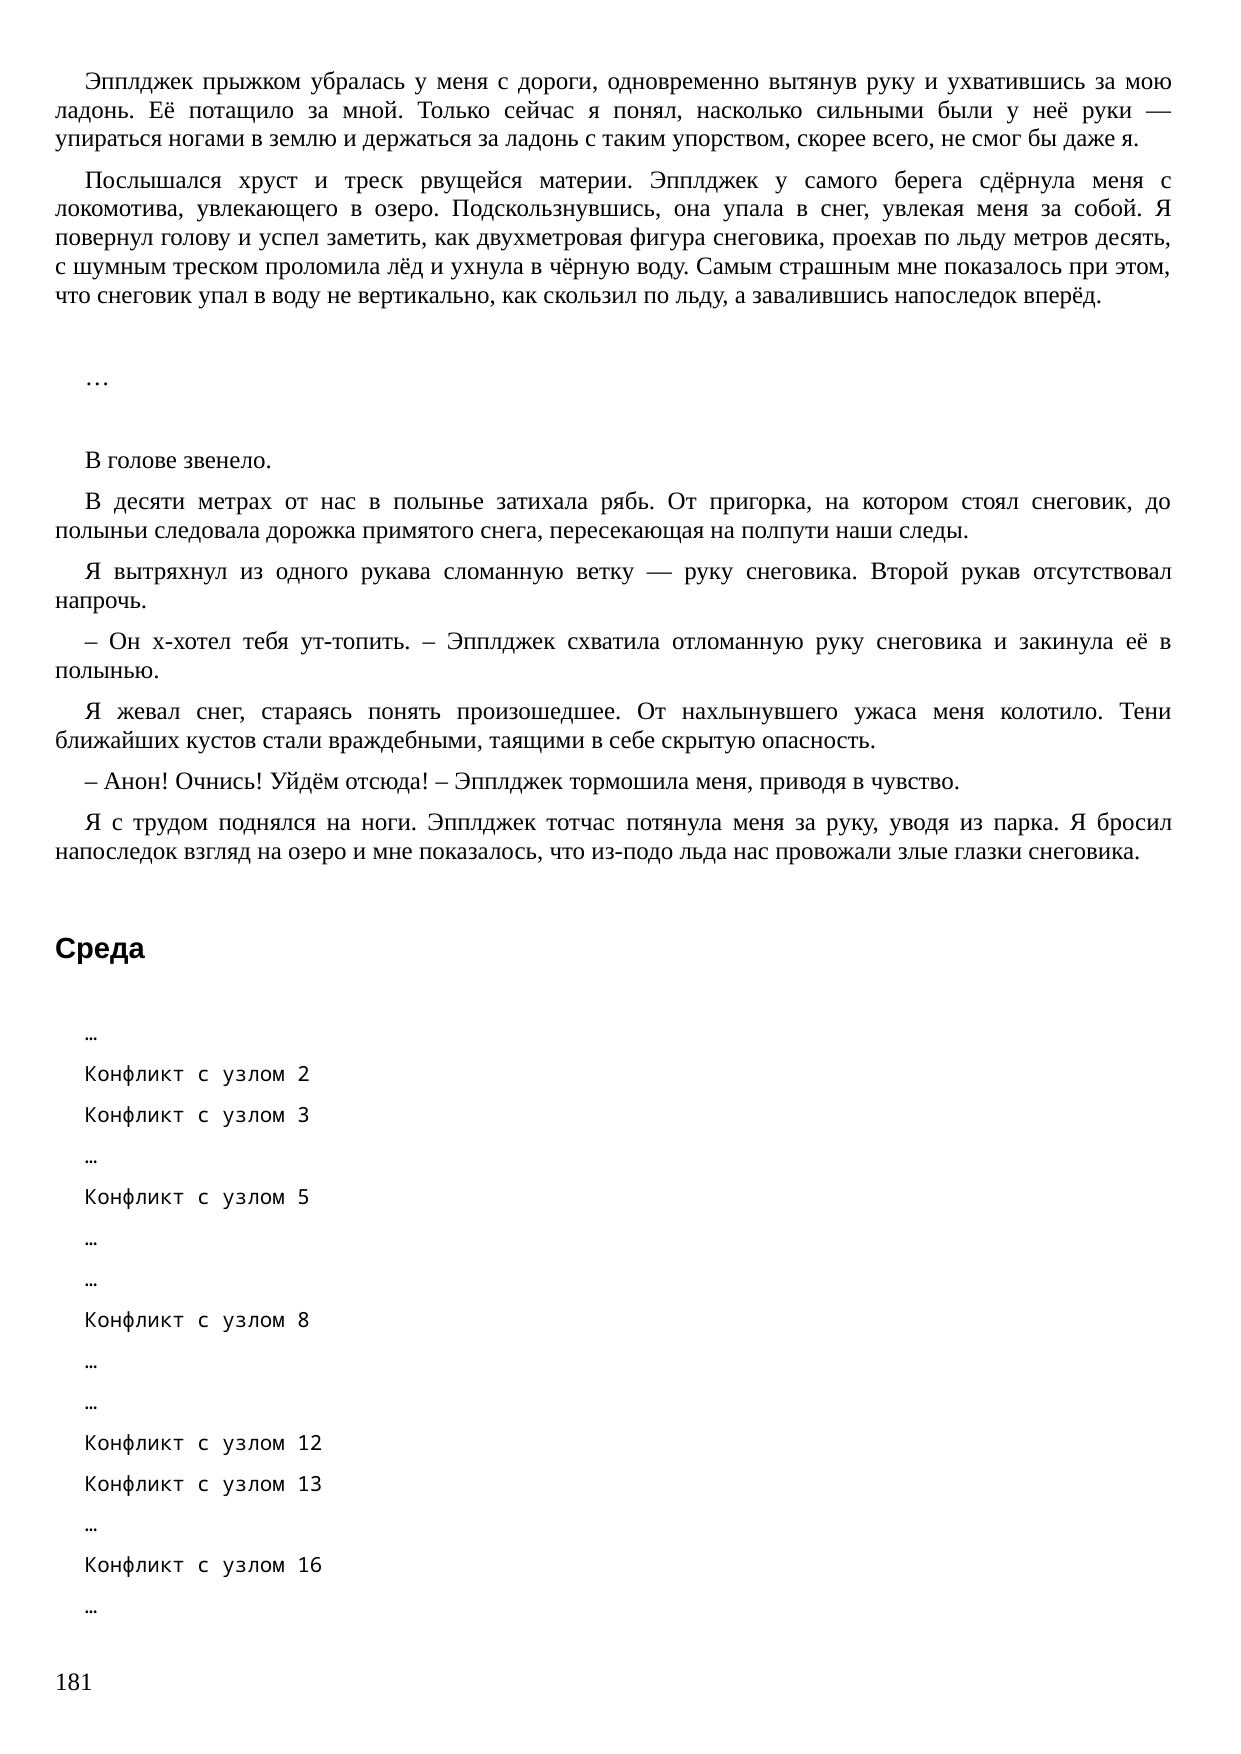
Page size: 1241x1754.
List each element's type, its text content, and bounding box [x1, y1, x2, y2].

text Конфликт с узлом 3 [55, 1100, 1173, 1129]
subtitle Среда [55, 931, 1173, 964]
text – Он х-хотел тебя ут-топить. – Эпплджек схватила отломанную руку снеговика и закинула её в полынью. [55, 626, 1173, 683]
text Конфликт с узлом 5 [55, 1182, 1173, 1211]
text Я с трудом поднялся на ноги. Эпплджек тотчас потянула меня за руку, уводя из парка. Я бросил напоследок взгляд на озеро и мне показалось, что из-подо льда нас провожали злые глазки снеговика. [55, 807, 1173, 865]
text … [55, 1509, 1173, 1538]
text Конфликт с узлом 13 [55, 1469, 1173, 1497]
text Я вытряхнул из одного рукава сломанную ветку — руку снеговика. Второй рукав отсутствовал напрочь. [55, 556, 1173, 613]
text … [55, 1223, 1173, 1251]
text – Анон! Очнись! Уйдём отсюда! – Эпплджек тормошила меня, приводя в чувство. [55, 766, 1173, 795]
text Я жевал снег, стараясь понять произошедшее. От нахлынувшего ужаса меня колотило. Тени ближайших кустов стали враждебными, таящими в себе скрытую опасность. [55, 696, 1173, 753]
text Конфликт с узлом 16 [55, 1551, 1173, 1579]
text Эпплджек прыжком убралась у меня с дороги, одновременно вытянув руку и ухватившись за мою ладонь. Её потащило за мной. Только сейчас я понял, насколько сильными были у неё руки — упираться ногами в землю и держаться за ладонь с таким упорством, скорее всего, не смог бы даже я. [55, 66, 1173, 152]
text … [55, 1018, 1173, 1047]
text Конфликт с узлом 12 [55, 1428, 1173, 1456]
text … [55, 1264, 1173, 1292]
text В голове звенело. [55, 445, 1173, 473]
text Конфликт с узлом 8 [55, 1305, 1173, 1333]
text … [55, 1387, 1173, 1415]
text В десяти метрах от нас в полынье затихала рябь. От пригорка, на котором стоял снеговик, до полыньи следовала дорожка примятого снега, пересекающая на полпути наши следы. [55, 486, 1173, 543]
text Послышался хруст и треск рвущейся материи. Эпплджек у самого берега сдёрнула меня с локомотива, увлекающего в озеро. Подскользнувшись, она упала в снег, увлекая меня за собой. Я повернул голову и успел заметить, как двухметровая фигура снеговика, проехав по льду метров десять, с шумным треском проломила лёд и ухнула в чёрную воду. Самым страшным мне показалось при этом, что снеговик упал в воду не вертикально, как скользил по льду, а завалившись напоследок вперёд. [55, 165, 1173, 308]
text … [55, 362, 1173, 391]
text … [55, 1141, 1173, 1169]
text … [55, 1591, 1173, 1620]
text Конфликт с узлом 2 [55, 1059, 1173, 1088]
text … [55, 1346, 1173, 1374]
